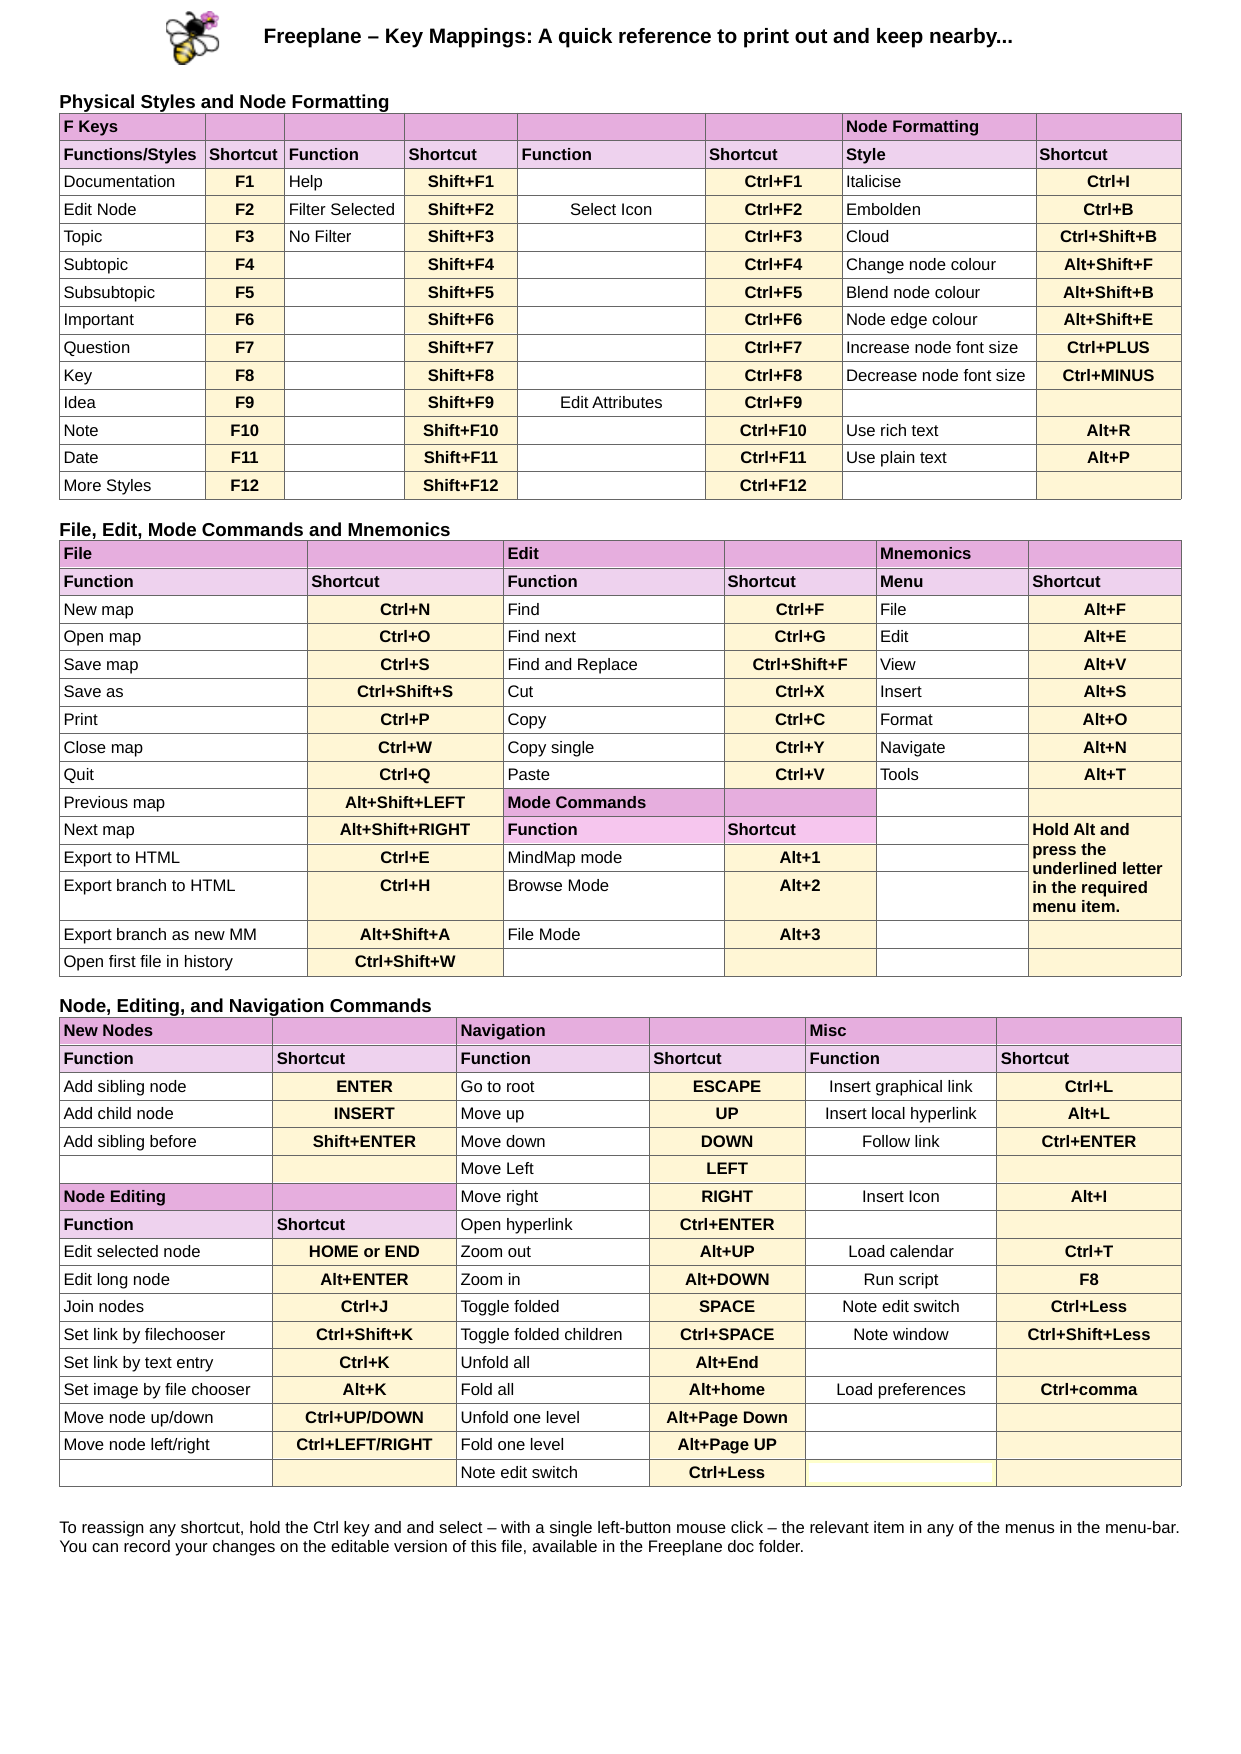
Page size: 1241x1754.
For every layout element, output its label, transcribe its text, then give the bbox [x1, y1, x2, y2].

table_cell Edit Attributes [518, 390, 705, 416]
table_cell Ctrl+SPACE [650, 1322, 805, 1348]
table_cell Ctrl+F5 [706, 279, 842, 306]
table_cell Ctrl+X [725, 679, 876, 706]
table_cell [806, 1432, 996, 1458]
table_cell Alt+R [1037, 417, 1181, 444]
table_cell Zoom in [457, 1266, 649, 1293]
table_cell Ctrl+E [308, 845, 503, 871]
table_cell Ctrl+PLUS [1037, 335, 1181, 361]
table_cell Edit selected node [60, 1239, 272, 1265]
text Node, Editing, and Navigation Commands [59, 995, 1181, 1017]
table_cell Move node left/right [60, 1432, 272, 1458]
table_cell [997, 1349, 1181, 1376]
table_cell [725, 949, 876, 976]
table_cell [518, 252, 705, 278]
table_cell Alt+Shift+F [1037, 252, 1181, 278]
table_cell Add sibling node [60, 1073, 272, 1100]
table_cell [273, 1156, 456, 1182]
table_cell [877, 872, 1028, 920]
table_header File [60, 541, 307, 567]
table_cell Shortcut [650, 1046, 805, 1072]
table_cell Date [60, 445, 205, 471]
table_cell Save as [60, 679, 307, 706]
table_header Node Formatting [843, 114, 1036, 140]
table_cell [518, 472, 705, 499]
table_cell Function [60, 569, 307, 595]
table_cell Ctrl+ENTER [650, 1211, 805, 1238]
table_cell Alt+S [1029, 679, 1181, 706]
table_cell Ctrl+F2 [706, 196, 842, 223]
table_cell Shift+F11 [405, 445, 517, 471]
table_cell Important [60, 307, 205, 333]
table_cell Documentation [60, 169, 205, 195]
table_cell Ctrl+T [997, 1239, 1181, 1265]
table_cell Ctrl+F1 [706, 169, 842, 195]
table_header [997, 1018, 1181, 1044]
table_cell [806, 1349, 996, 1376]
table_cell Shift+F2 [405, 196, 517, 223]
table_cell Insert Icon [806, 1184, 996, 1210]
table_cell Ctrl+F12 [706, 472, 842, 499]
table_cell F11 [206, 445, 284, 471]
table_cell Ctrl+Less [650, 1460, 805, 1486]
table_cell [1037, 472, 1181, 499]
table_cell Note window [806, 1322, 996, 1348]
table_cell Unfold one level [457, 1404, 649, 1431]
table_cell F2 [206, 196, 284, 223]
table_cell UP [650, 1101, 805, 1127]
table_cell Ctrl+Shift+S [308, 679, 503, 706]
table_cell Alt+N [1029, 734, 1181, 761]
table_cell Function [60, 1211, 272, 1238]
text Physical Styles and Node Formatting [59, 91, 1181, 113]
table_cell [273, 1460, 456, 1486]
table_cell [285, 362, 404, 389]
table_cell [518, 417, 705, 444]
table_cell [285, 335, 404, 361]
table_cell Shortcut [405, 141, 517, 168]
table_cell [1029, 949, 1181, 976]
table_cell [806, 1404, 996, 1431]
table_cell Alt+2 [725, 872, 876, 920]
table_cell Idea [60, 390, 205, 416]
table_cell Alt+End [650, 1349, 805, 1376]
table_cell File [877, 596, 1028, 623]
table_cell Tools [877, 762, 1028, 788]
table_cell F6 [206, 307, 284, 333]
table_cell No Filter [285, 224, 404, 251]
table_header Mnemonics [877, 541, 1028, 567]
table_header New Nodes [60, 1018, 272, 1044]
table_cell Ctrl+Shift+Less [997, 1322, 1181, 1348]
table_cell Style [843, 141, 1036, 168]
table_cell F12 [206, 472, 284, 499]
table_cell Ctrl+Shift+W [308, 949, 503, 976]
table_cell Join nodes [60, 1294, 272, 1321]
table_cell Shortcut [725, 569, 876, 595]
table_cell Shift+F10 [405, 417, 517, 444]
table_cell [60, 1156, 272, 1182]
table_cell Ctrl+G [725, 624, 876, 650]
table_cell Alt+E [1029, 624, 1181, 650]
table_cell Alt+Page UP [650, 1432, 805, 1458]
table_cell Copy single [504, 734, 724, 761]
table_cell Set image by file chooser [60, 1377, 272, 1403]
table_header F Keys [60, 114, 205, 140]
table_cell Ctrl+LEFT/RIGHT [273, 1432, 456, 1458]
table_cell Ctrl+F7 [706, 335, 842, 361]
table_cell Insert local hyperlink [806, 1101, 996, 1127]
table_cell [285, 279, 404, 306]
table_cell Ctrl+Shift+K [273, 1322, 456, 1348]
table_cell Ctrl+B [1037, 196, 1181, 223]
table_cell [725, 789, 876, 816]
table_header Misc [806, 1018, 996, 1044]
table_cell Run script [806, 1266, 996, 1293]
table_cell Ctrl+S [308, 651, 503, 678]
table_cell Ctrl+W [308, 734, 503, 761]
table_cell F7 [206, 335, 284, 361]
table_cell Open hyperlink [457, 1211, 649, 1238]
table_cell [877, 817, 1028, 843]
table_cell Print [60, 707, 307, 733]
table_cell Shift+F7 [405, 335, 517, 361]
table_cell Ctrl+Shift+B [1037, 224, 1181, 251]
table_cell Ctrl+ENTER [997, 1128, 1181, 1155]
table_cell [285, 390, 404, 416]
table_cell Ctrl+Y [725, 734, 876, 761]
table_cell Help [285, 169, 404, 195]
table_cell Use plain text [843, 445, 1036, 471]
table_cell Export to HTML [60, 845, 307, 871]
table_header [273, 1018, 456, 1044]
table_cell Previous map [60, 789, 307, 816]
table_cell F10 [206, 417, 284, 444]
table_cell Italicise [843, 169, 1036, 195]
table_cell Move up [457, 1101, 649, 1127]
table_cell Add sibling before [60, 1128, 272, 1155]
table_cell Key [60, 362, 205, 389]
table_cell Shift+F12 [405, 472, 517, 499]
table_cell ENTER [273, 1073, 456, 1100]
table_cell Function [285, 141, 404, 168]
table_header [1037, 114, 1181, 140]
table_cell Decrease node font size [843, 362, 1036, 389]
table_cell Load calendar [806, 1239, 996, 1265]
table_cell [285, 472, 404, 499]
table_header [206, 114, 284, 140]
table_header [650, 1018, 805, 1044]
table_cell Use rich text [843, 417, 1036, 444]
table_cell Shortcut [1037, 141, 1181, 168]
table_cell INSERT [273, 1101, 456, 1127]
table_cell Ctrl+J [273, 1294, 456, 1321]
table_cell Shift+F9 [405, 390, 517, 416]
table_cell Note [60, 417, 205, 444]
table_cell Alt+F [1029, 596, 1181, 623]
table_cell DOWN [650, 1128, 805, 1155]
table_cell [518, 279, 705, 306]
table_cell F9 [206, 390, 284, 416]
table_cell Edit long node [60, 1266, 272, 1293]
table_cell Note edit switch [457, 1460, 649, 1486]
table_cell Shortcut [706, 141, 842, 168]
table_cell Alt+Shift+LEFT [308, 789, 503, 816]
table_cell Navigate [877, 734, 1028, 761]
table_cell Export branch to HTML [60, 872, 307, 920]
table_cell Note edit switch [806, 1294, 996, 1321]
table_cell Mode Commands [504, 789, 724, 816]
table_cell Ctrl+UP/DOWN [273, 1404, 456, 1431]
table_cell Shortcut [725, 817, 876, 843]
table_cell LEFT [650, 1156, 805, 1182]
table_cell Browse Mode [504, 872, 724, 920]
table_cell [285, 252, 404, 278]
table_cell Quit [60, 762, 307, 788]
table_cell Alt+O [1029, 707, 1181, 733]
table_cell Blend node colour [843, 279, 1036, 306]
table_cell Find next [504, 624, 724, 650]
table_cell Alt+Shift+RIGHT [308, 817, 503, 843]
table_cell Function [518, 141, 705, 168]
table_cell Alt+1 [725, 845, 876, 871]
table_cell Close map [60, 734, 307, 761]
table_cell [1029, 921, 1181, 948]
table_cell Shortcut [997, 1046, 1181, 1072]
table_cell Ctrl+Less [997, 1294, 1181, 1321]
table_cell Select Icon [518, 196, 705, 223]
table_cell Alt+I [997, 1184, 1181, 1210]
table_cell Ctrl+K [273, 1349, 456, 1376]
table_cell Shift+F5 [405, 279, 517, 306]
table_cell Shift+ENTER [273, 1128, 456, 1155]
text To reassign any shortcut, hold the Ctrl key and and select – with a single left-button mouse click – the relevant item in any of the menus in the menu-bar. You can record your changes on the editable version of this file, available in the Freeplane doc folder. [59, 1518, 1181, 1556]
table_cell F8 [206, 362, 284, 389]
table_cell Alt+UP [650, 1239, 805, 1265]
table_cell Move node up/down [60, 1404, 272, 1431]
table_cell Save map [60, 651, 307, 678]
table_header [725, 541, 876, 567]
table_cell [997, 1404, 1181, 1431]
table_cell Topic [60, 224, 205, 251]
table_cell Next map [60, 817, 307, 843]
table_cell Functions/Styles [60, 141, 205, 168]
table_cell Insert graphical link [806, 1073, 996, 1100]
table_cell Ctrl+Q [308, 762, 503, 788]
table_cell Filter Selected [285, 196, 404, 223]
table_cell Shortcut [1029, 569, 1181, 595]
table_cell Copy [504, 707, 724, 733]
table_cell Function [60, 1046, 272, 1072]
table_cell Load preferences [806, 1377, 996, 1403]
table_cell Find and Replace [504, 651, 724, 678]
table_cell Shortcut [273, 1046, 456, 1072]
table_header Navigation [457, 1018, 649, 1044]
table_cell F5 [206, 279, 284, 306]
table_cell [877, 949, 1028, 976]
table_cell Alt+Shift+E [1037, 307, 1181, 333]
table_cell Edit Node [60, 196, 205, 223]
table_cell [518, 307, 705, 333]
table_cell [1037, 390, 1181, 416]
table_cell Toggle folded [457, 1294, 649, 1321]
table_cell [285, 307, 404, 333]
table_cell [843, 390, 1036, 416]
table_cell F1 [206, 169, 284, 195]
picture [166, 11, 220, 65]
table_cell [997, 1156, 1181, 1182]
table_cell Ctrl+F10 [706, 417, 842, 444]
table_cell Ctrl+O [308, 624, 503, 650]
table_cell RIGHT [650, 1184, 805, 1210]
table_cell Alt+Shift+B [1037, 279, 1181, 306]
table_cell Ctrl+C [725, 707, 876, 733]
table_header [285, 114, 404, 140]
table_cell Alt+DOWN [650, 1266, 805, 1293]
table_cell Shift+F1 [405, 169, 517, 195]
table_cell [997, 1432, 1181, 1458]
table_cell Node Editing [60, 1184, 272, 1210]
table_cell Embolden [843, 196, 1036, 223]
table_cell Subsubtopic [60, 279, 205, 306]
table_cell Edit [877, 624, 1028, 650]
table_cell Ctrl+MINUS [1037, 362, 1181, 389]
table_cell F4 [206, 252, 284, 278]
table_cell [273, 1184, 456, 1210]
table_cell [877, 845, 1028, 871]
table_cell Format [877, 707, 1028, 733]
table_cell Alt+P [1037, 445, 1181, 471]
table_cell Cloud [843, 224, 1036, 251]
table_cell Shift+F6 [405, 307, 517, 333]
table_cell [843, 472, 1036, 499]
table_cell Function [504, 569, 724, 595]
text [59, 24, 166, 48]
table_cell Open map [60, 624, 307, 650]
table_cell Unfold all [457, 1349, 649, 1376]
table_cell Fold all [457, 1377, 649, 1403]
table_cell Toggle folded children [457, 1322, 649, 1348]
table_cell Ctrl+L [997, 1073, 1181, 1100]
table_cell [877, 921, 1028, 948]
table_cell [285, 417, 404, 444]
table_cell [504, 949, 724, 976]
table_cell [518, 445, 705, 471]
table_cell Follow link [806, 1128, 996, 1155]
table_cell Insert [877, 679, 1028, 706]
table_cell Increase node font size [843, 335, 1036, 361]
table_cell SPACE [650, 1294, 805, 1321]
table_cell Ctrl+N [308, 596, 503, 623]
table_cell [518, 362, 705, 389]
table_cell Add child node [60, 1101, 272, 1127]
text File, Edit, Mode Commands and Mnemonics [59, 518, 1181, 540]
table_cell Fold one level [457, 1432, 649, 1458]
table_cell Alt+K [273, 1377, 456, 1403]
table_cell Paste [504, 762, 724, 788]
table_cell Ctrl+F8 [706, 362, 842, 389]
table_cell Function [806, 1046, 996, 1072]
table_cell [997, 1211, 1181, 1238]
table_cell F8 [997, 1266, 1181, 1293]
table_cell Shift+F8 [405, 362, 517, 389]
table_cell Ctrl+F3 [706, 224, 842, 251]
table_cell Question [60, 335, 205, 361]
table_cell Ctrl+V [725, 762, 876, 788]
table_cell Menu [877, 569, 1028, 595]
table_cell Shortcut [206, 141, 284, 168]
table_header [405, 114, 517, 140]
table_cell Alt+V [1029, 651, 1181, 678]
table_cell Ctrl+P [308, 707, 503, 733]
table_cell Ctrl+Shift+F [725, 651, 876, 678]
table_cell Alt+L [997, 1101, 1181, 1127]
text Freeplane – Key Mappings: A quick reference to print out and keep nearby... [220, 24, 1181, 48]
table_cell [806, 1460, 996, 1486]
table_cell File Mode [504, 921, 724, 948]
table_cell [806, 1211, 996, 1238]
table_header [308, 541, 503, 567]
table_cell Ctrl+comma [997, 1377, 1181, 1403]
table_cell Set link by filechooser [60, 1322, 272, 1348]
table_cell Find [504, 596, 724, 623]
table_cell Cut [504, 679, 724, 706]
table_cell Ctrl+F [725, 596, 876, 623]
table_cell Alt+ENTER [273, 1266, 456, 1293]
table_cell Node edge colour [843, 307, 1036, 333]
table_cell Move right [457, 1184, 649, 1210]
table_cell ESCAPE [650, 1073, 805, 1100]
table_cell Alt+home [650, 1377, 805, 1403]
table_cell [285, 445, 404, 471]
table_cell Function [457, 1046, 649, 1072]
table_cell [877, 789, 1028, 816]
table_cell Alt+Page Down [650, 1404, 805, 1431]
table_cell Shift+F4 [405, 252, 517, 278]
table_cell F3 [206, 224, 284, 251]
table_cell Open first file in history [60, 949, 307, 976]
table_cell Function [504, 817, 724, 843]
table_cell Hold Alt and press the underlined letter in the required menu item. [1029, 817, 1181, 920]
table_cell [806, 1156, 996, 1182]
table_cell [518, 335, 705, 361]
table_cell MindMap mode [504, 845, 724, 871]
table_header [706, 114, 842, 140]
table_cell [518, 224, 705, 251]
table_cell Shift+F3 [405, 224, 517, 251]
table_cell Ctrl+I [1037, 169, 1181, 195]
table_cell Set link by text entry [60, 1349, 272, 1376]
table_cell Ctrl+F11 [706, 445, 842, 471]
table_cell Go to root [457, 1073, 649, 1100]
table_cell Move Left [457, 1156, 649, 1182]
table_cell Ctrl+F4 [706, 252, 842, 278]
table_cell [518, 169, 705, 195]
table_header Edit [504, 541, 724, 567]
table_cell [1029, 789, 1181, 816]
table_cell Ctrl+F6 [706, 307, 842, 333]
table_cell Alt+Shift+A [308, 921, 503, 948]
table_cell View [877, 651, 1028, 678]
table_header [1029, 541, 1181, 567]
table_cell Alt+3 [725, 921, 876, 948]
table_header [518, 114, 705, 140]
table_cell New map [60, 596, 307, 623]
table_cell [997, 1460, 1181, 1486]
table_cell Change node colour [843, 252, 1036, 278]
table_cell Move down [457, 1128, 649, 1155]
table_cell Ctrl+H [308, 872, 503, 920]
table_cell Shortcut [273, 1211, 456, 1238]
table_cell Shortcut [308, 569, 503, 595]
table_cell HOME or END [273, 1239, 456, 1265]
table_cell Zoom out [457, 1239, 649, 1265]
table_cell [60, 1460, 272, 1486]
table_cell Subtopic [60, 252, 205, 278]
table_cell Alt+T [1029, 762, 1181, 788]
table_cell Export branch as new MM [60, 921, 307, 948]
table_cell More Styles [60, 472, 205, 499]
table_cell Ctrl+F9 [706, 390, 842, 416]
